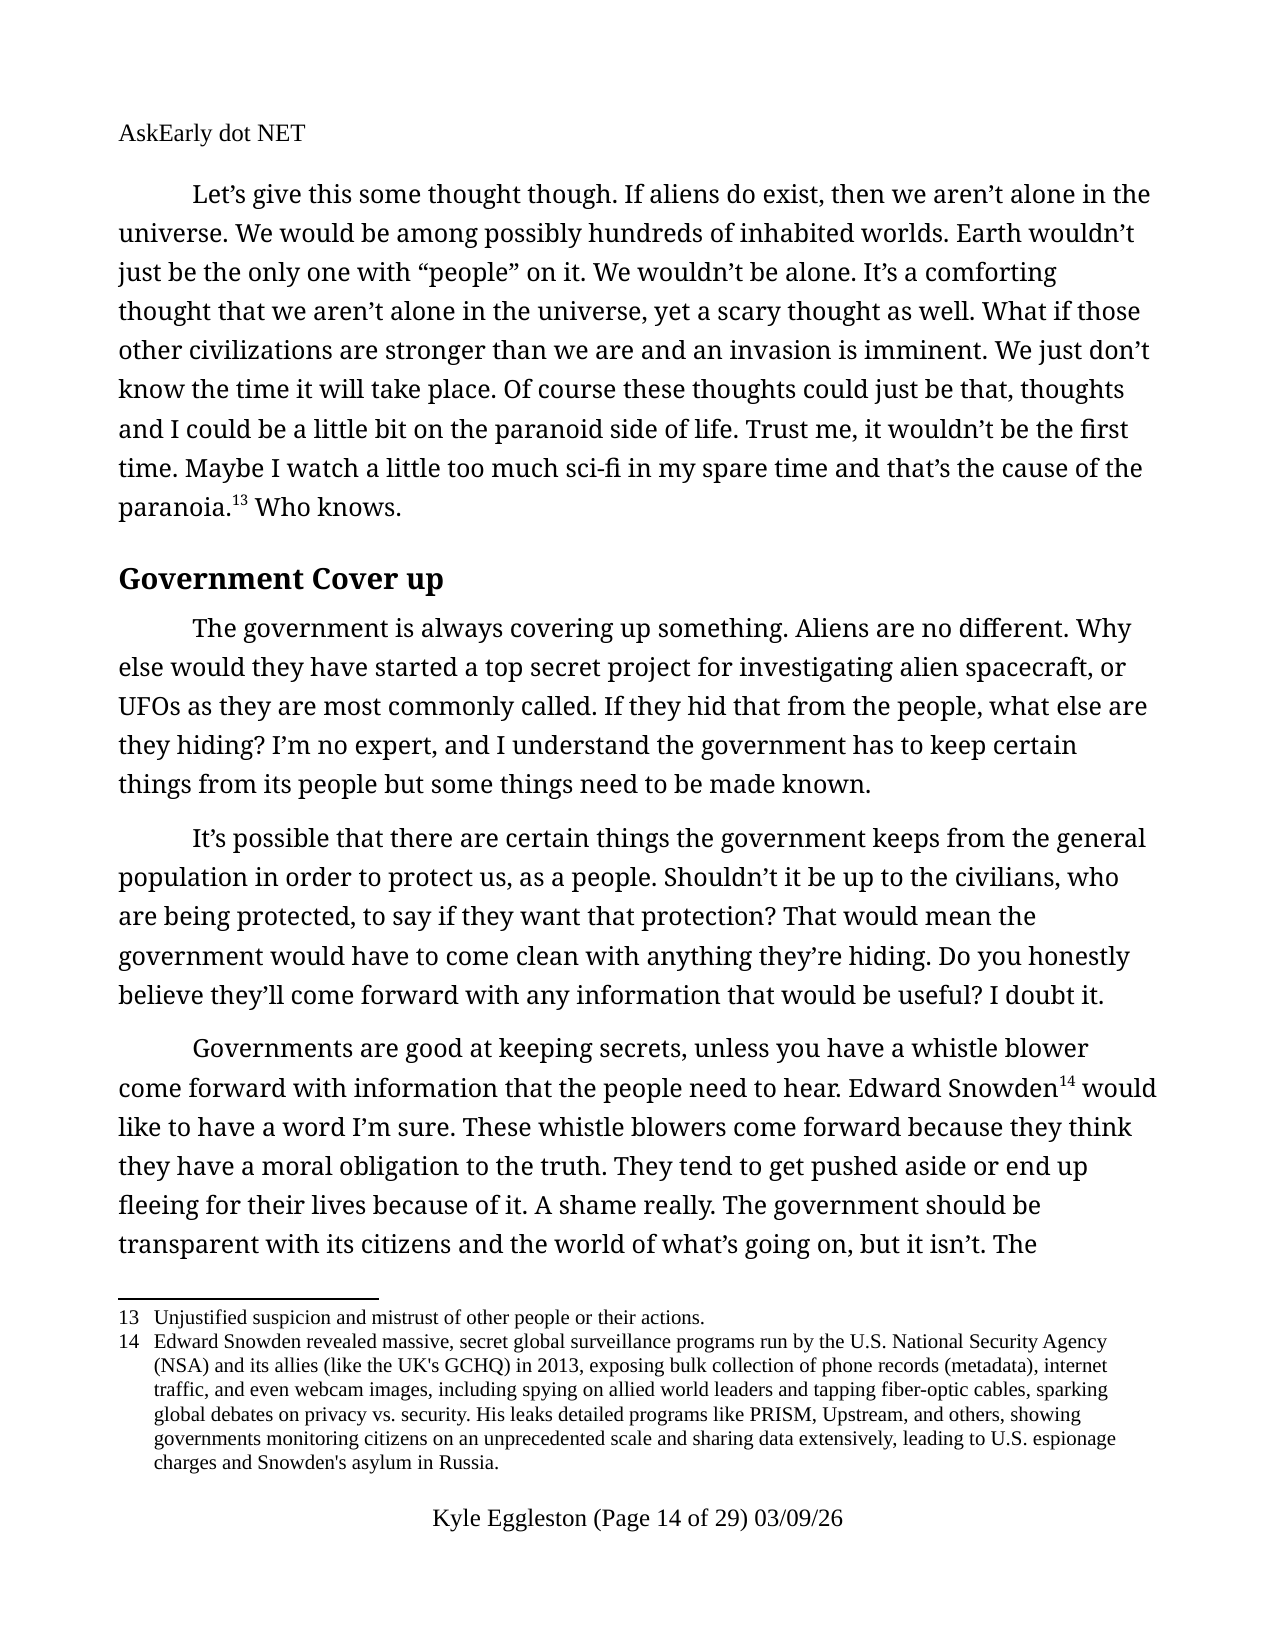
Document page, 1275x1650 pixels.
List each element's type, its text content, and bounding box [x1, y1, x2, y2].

text It’s possible that there are certain things the government keeps from the general population in order to protect us, as a people. Shouldn’t it be up to the civilians, who are being protected, to say if they want that protection? That would mean the government would have to come clean with anything they’re hiding. Do you honestly believe they’ll come forward with any information that would be useful? I doubt it. [118, 821, 1157, 1011]
text Governments are good at keeping secrets, unless you have a whistle blower come forward with information that the people need to hear. Edward Snowden would like to have a word I’m sure. These whistle blowers come forward because they think they have a moral obligation to the truth. They tend to get pushed aside or end up fleeing for their lives because of it. A shame really. The government should be transparent with its citizens and the world of what’s going on, but it isn’t. The [118, 1031, 1157, 1261]
text Unjustified suspicion and mistrust of other people or their actions. [118, 1305, 1157, 1329]
text Let’s give this some thought though. If aliens do exist, then we aren’t alone in the universe. We would be among possibly hundreds of inhabited worlds. Earth wouldn’t just be the only one with “people” on it. We wouldn’t be alone. It’s a comforting thought that we aren’t alone in the universe, yet a scary thought as well. What if those other civilizations are stronger than we are and an invasion is imminent. We just don’t know the time it will take place. Of course these thoughts could just be that, thoughts and I could be a little bit on the paranoid side of life. Trust me, it wouldn’t be the first time. Maybe I watch a little too much sci-fi in my spare time and that’s the cause of the paranoia. Who knows. [118, 176, 1157, 524]
text The government is always covering up something. Aliens are no different. Why else would they have started a top secret project for investigating alien spacecraft, or UFOs as they are most commonly called. If they hid that from the people, what else are they hiding? I’m no expert, and I understand the government has to keep certain things from its people but some things need to be made known. [118, 610, 1157, 801]
subtitle Government Cover up [118, 558, 1157, 598]
text Edward Snowden revealed massive, secret global surveillance programs run by the U.S. National Security Agency (NSA) and its allies (like the UK's GCHQ) in 2013, exposing bulk collection of phone records (metadata), internet traffic, and even webcam images, including spying on allied world leaders and tapping fiber-optic cables, sparking global debates on privacy vs. security. His leaks detailed programs like PRISM, Upstream, and others, showing governments monitoring citizens on an unprecedented scale and sharing data extensively, leading to U.S. espionage charges and Snowden's asylum in Russia. [118, 1329, 1157, 1474]
